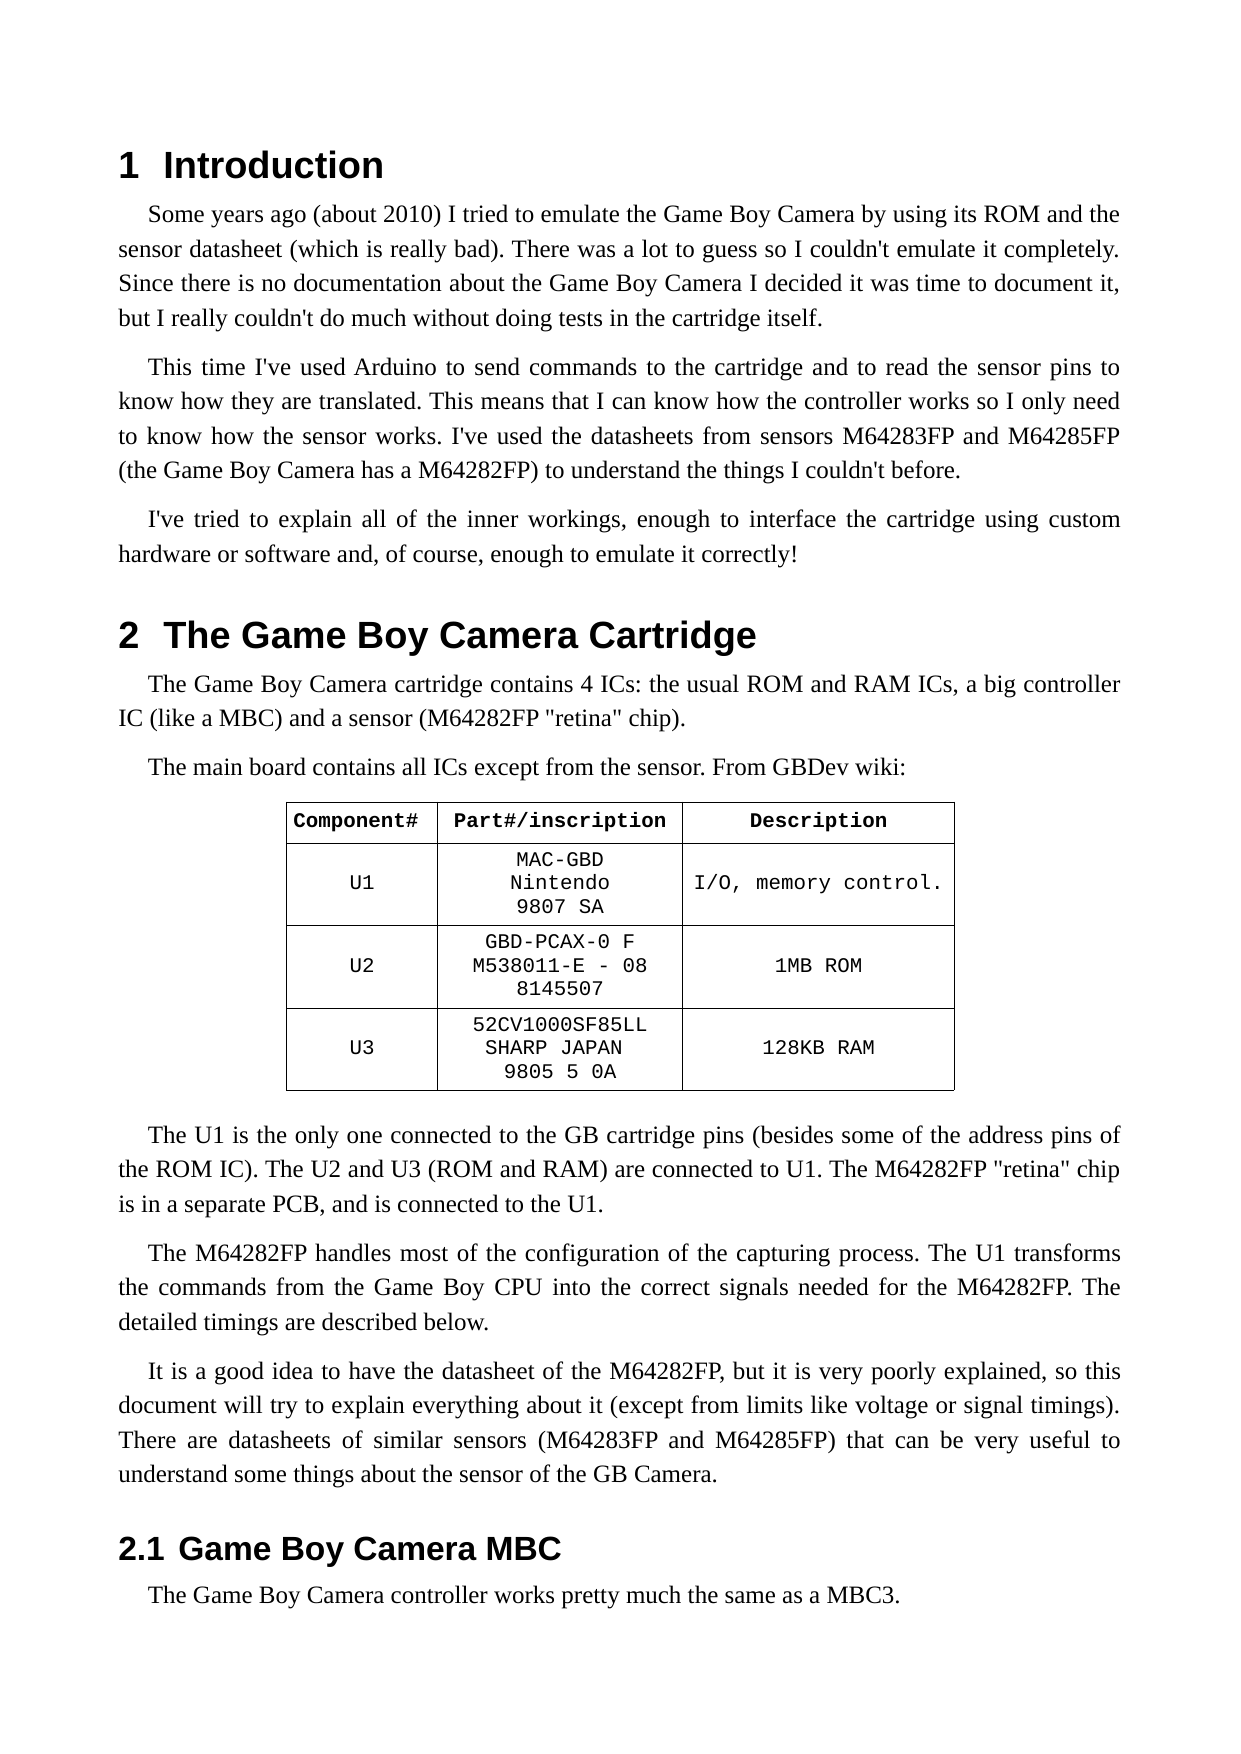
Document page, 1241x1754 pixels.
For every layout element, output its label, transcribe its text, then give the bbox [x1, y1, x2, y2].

table_cell 128KB RAM [683, 1009, 954, 1090]
subtitle The Game Boy Camera Cartridge [118, 613, 1122, 656]
subtitle Game Boy Camera MBC [118, 1529, 1122, 1568]
table_header Description [683, 803, 954, 843]
table_header Part#/inscription [438, 803, 682, 843]
text The M64282FP handles most of the configuration of the capturing process. The U1 transforms the commands from the Game Boy CPU into the correct signals needed for the M64282FP. The detailed timings are described below. [118, 1238, 1122, 1336]
table_cell MAC-GBD Nintendo 9807 SA [438, 844, 682, 925]
text Some years ago (about 2010) I tried to emulate the Game Boy Camera by using its ROM and the sensor datasheet (which is really bad). There was a lot to guess so I couldn't emulate it completely. Since there is no documentation about the Game Boy Camera I decided it was time to document it, but I really couldn't do much without doing tests in the cartridge itself. [118, 199, 1122, 331]
text The main board contains all ICs except from the sensor. From GBDev wiki: [118, 752, 1122, 781]
text The U1 is the only one connected to the GB cartridge pins (besides some of the address pins of the ROM IC). The U2 and U3 (ROM and RAM) are connected to U1. The M64282FP "retina" chip is in a separate PCB, and is connected to the U1. [118, 1120, 1122, 1217]
text It is a good idea to have the datasheet of the M64282FP, but it is very poorly explained, so this document will try to explain everything about it (except from limits like voltage or signal timings). There are datasheets of similar sensors (M64283FP and M64285FP) that can be very useful to understand some things about the sensor of the GB Camera. [118, 1356, 1122, 1488]
text The Game Boy Camera controller works pretty much the same as a MBC3. [118, 1580, 1122, 1609]
table_cell 52CV1000SF85LL SHARP JAPAN 9805 5 0A [438, 1009, 682, 1090]
subtitle Introduction [118, 143, 1122, 187]
table_cell I/O, memory control. [683, 844, 954, 925]
table_cell 1MB ROM [683, 926, 954, 1008]
table_header Component# [287, 803, 437, 843]
text This time I've used Arduino to send commands to the cartridge and to read the sensor pins to know how they are translated. This means that I can know how the controller works so I only need to know how the sensor works. I've used the datasheets from sensors M64283FP and M64285FP (the Game Boy Camera has a M64282FP) to understand the things I couldn't before. [118, 352, 1122, 484]
text I've tried to explain all of the inner workings, enough to interface the cartridge using custom hardware or software and, of course, enough to emulate it correctly! [118, 504, 1122, 567]
table_cell U3 [287, 1009, 437, 1090]
table_cell U2 [287, 926, 437, 1008]
table_cell GBD-PCAX-0 F M538011-E - 08 8145507 [438, 926, 682, 1008]
table_cell U1 [287, 844, 437, 925]
text The Game Boy Camera cartridge contains 4 ICs: the usual ROM and RAM ICs, a big controller IC (like a MBC) and a sensor (M64282FP "retina" chip). [118, 669, 1122, 732]
